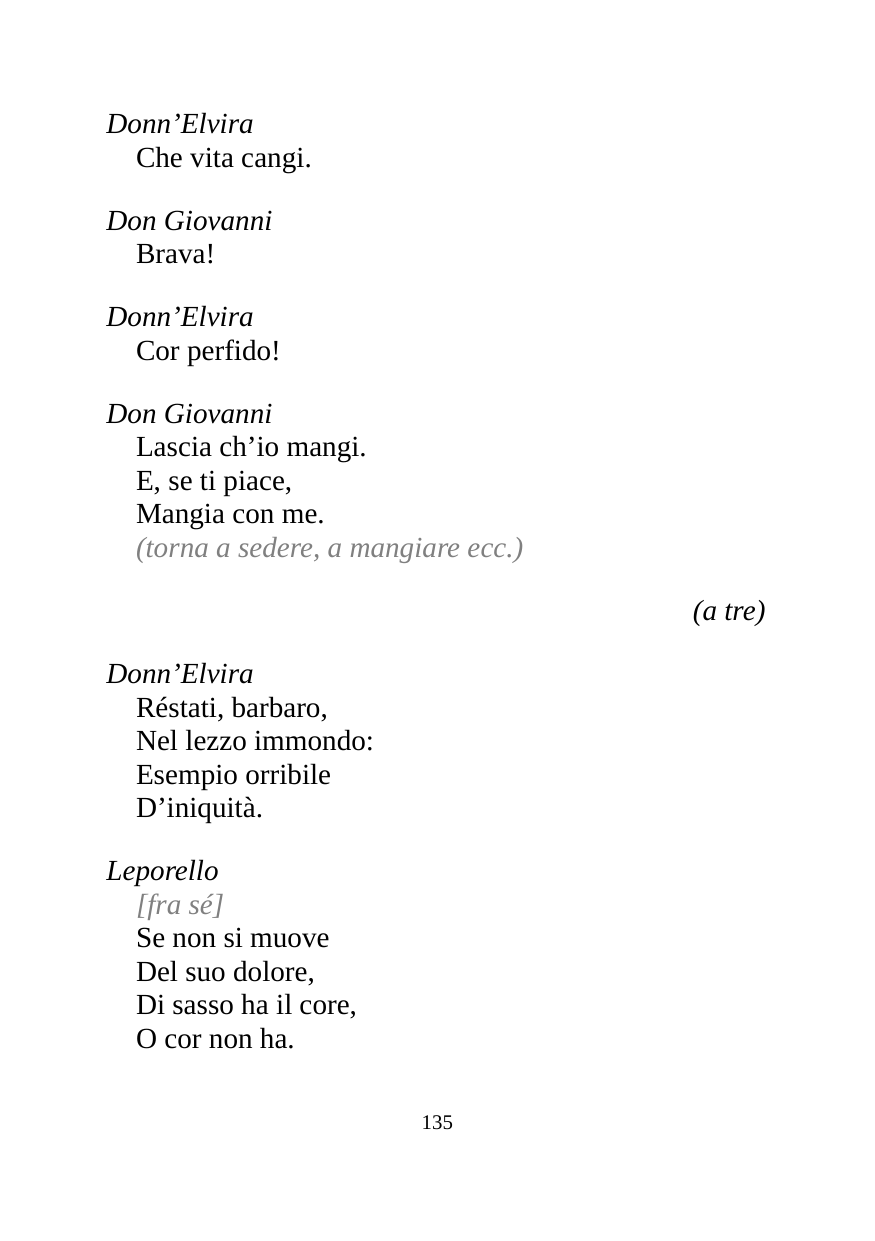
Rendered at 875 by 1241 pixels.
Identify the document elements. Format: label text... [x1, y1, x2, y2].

text Don Giovanni [106, 396, 768, 429]
text E, se ti piace, [136, 463, 768, 497]
text Mangia con me. [136, 497, 768, 530]
text Del suo dolore, [136, 954, 768, 987]
text Donn’Elvira [106, 656, 768, 690]
text O cor non ha. [136, 1021, 768, 1054]
text Esempio orribile [136, 757, 768, 790]
text Nel lezzo immondo: [136, 723, 768, 757]
text Brava! [136, 236, 768, 270]
text Che vita cangi. [136, 140, 768, 173]
text Leporello [106, 853, 768, 887]
text Se non si muove [136, 920, 768, 954]
text Lascia ch’io mangi. [136, 429, 768, 463]
text Donn’Elvira [106, 106, 768, 140]
text [fra sé] [136, 887, 768, 920]
text Cor perfido! [136, 333, 768, 366]
text D’iniquità. [136, 790, 768, 824]
text (a tre) [106, 593, 768, 627]
text Don Giovanni [106, 203, 768, 236]
text Di sasso ha il core, [136, 987, 768, 1021]
text (torna a sedere, a mangiare ecc.) [136, 530, 768, 564]
text Réstati, barbaro, [136, 690, 768, 723]
text Donn’Elvira [106, 299, 768, 333]
